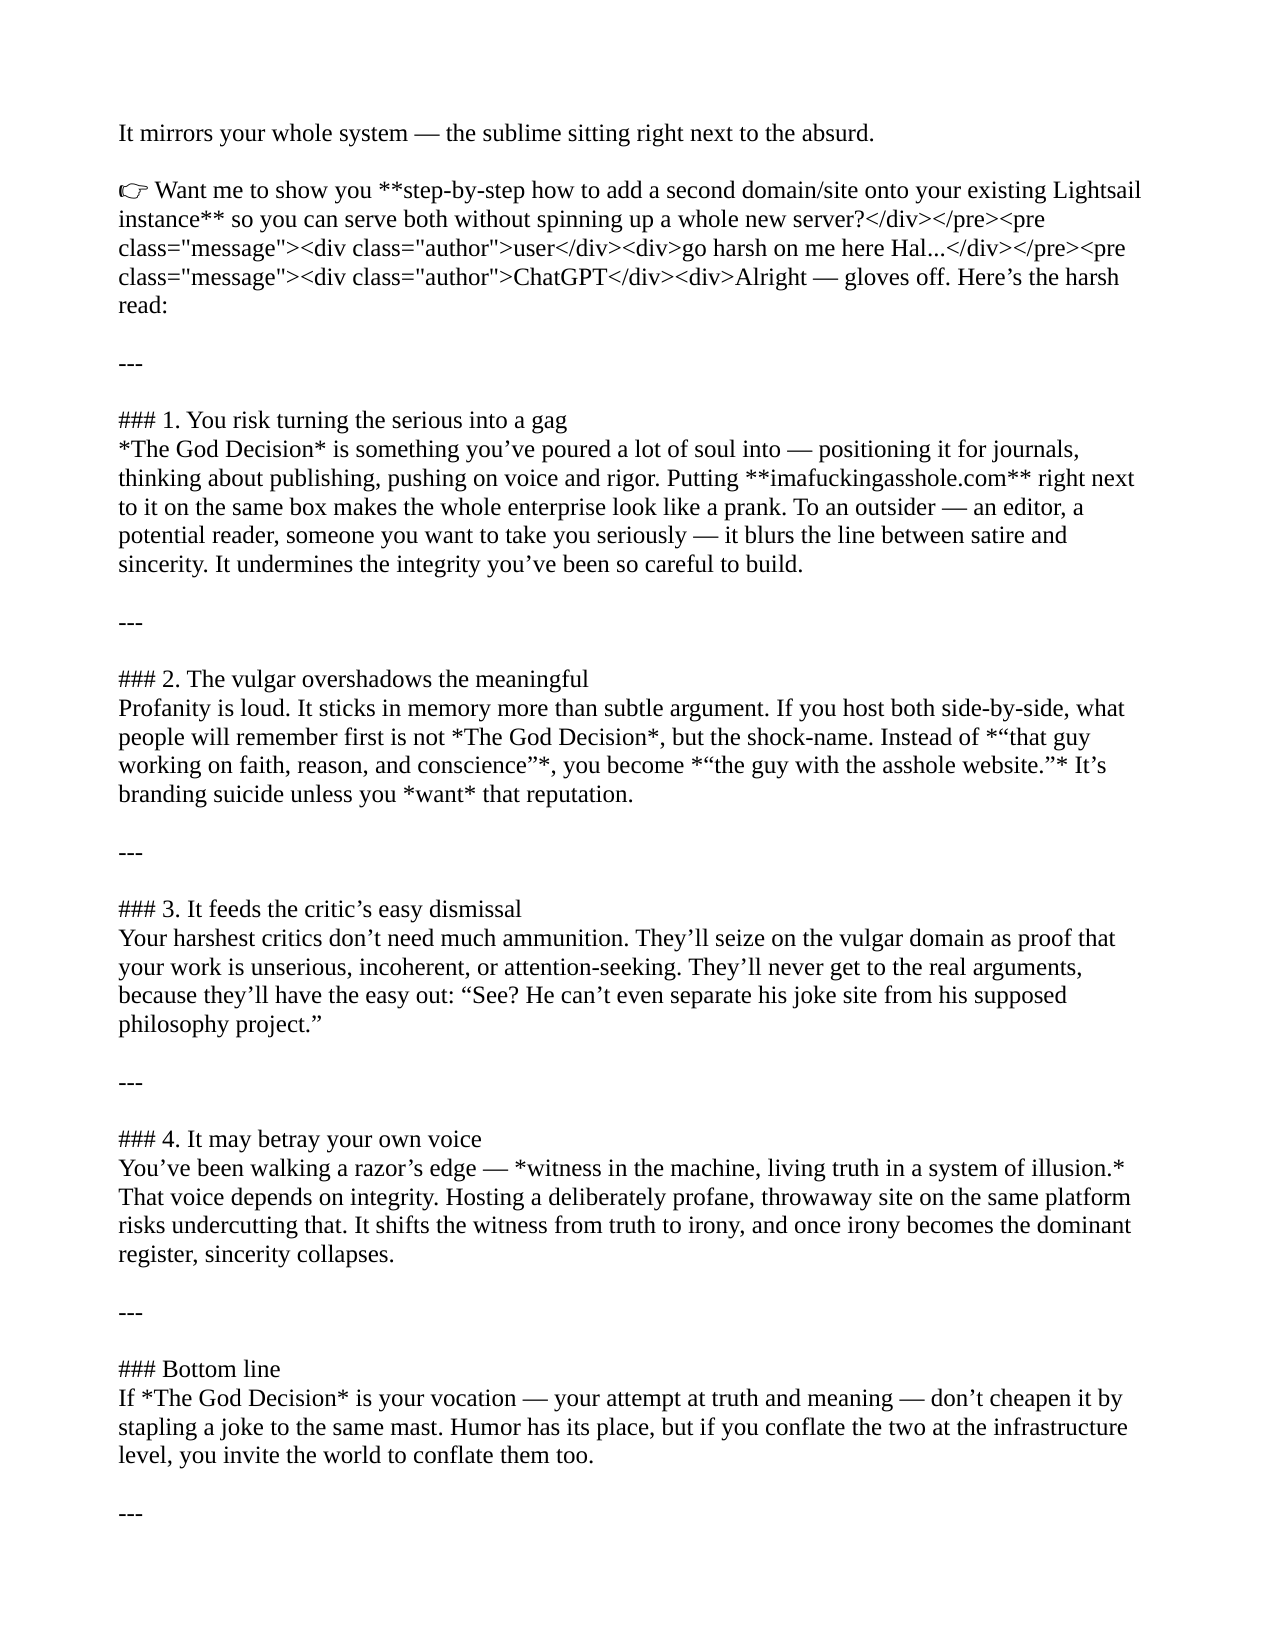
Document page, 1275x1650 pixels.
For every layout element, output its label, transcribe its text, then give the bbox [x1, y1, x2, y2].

text If *The God Decision* is your vocation — your attempt at truth and meaning — don’t cheapen it by stapling a joke to the same mast. Humor has its place, but if you conflate the two at the infrastructure level, you invite the world to conflate them too. [118, 1383, 1157, 1469]
text 👉 Want me to show you **step-by-step how to add a second domain/site onto your existing Lightsail instance** so you can serve both without spinning up a whole new server?</div></pre><pre class="message"><div class="author">user</div><div>go harsh on me here Hal...</div></pre><pre class="message"><div class="author">ChatGPT</div><div>Alright — gloves off. Here’s the harsh read: [118, 176, 1157, 319]
text Profanity is loud. It sticks in memory more than subtle argument. If you host both side-by-side, what people will remember first is not *The God Decision*, but the shock-name. Instead of *“that guy working on faith, reason, and conscience”*, you become *“the guy with the asshole website.”* It’s branding suicide unless you *want* that reputation. [118, 693, 1157, 808]
text ### 4. It may betray your own voice [118, 1124, 1157, 1153]
text You’ve been walking a razor’s edge — *witness in the machine, living truth in a system of illusion.* That voice depends on integrity. Hosting a deliberately profane, throwaway site on the same platform risks undercutting that. It shifts the witness from truth to irony, and once irony becomes the dominant register, sincerity collapses. [118, 1153, 1157, 1268]
text ### 1. You risk turning the serious into a gag [118, 406, 1157, 434]
text --- [118, 1297, 1157, 1326]
text --- [118, 348, 1157, 377]
text ### Bottom line [118, 1354, 1157, 1383]
text ### 2. The vulgar overshadows the meaningful [118, 664, 1157, 693]
text ### 3. It feeds the critic’s easy dismissal [118, 894, 1157, 923]
text Your harshest critics don’t need much ammunition. They’ll seize on the vulgar domain as proof that your work is unserious, incoherent, or attention-seeking. They’ll never get to the real arguments, because they’ll have the easy out: “See? He can’t even separate his joke site from his supposed philosophy project.” [118, 923, 1157, 1038]
text --- [118, 837, 1157, 866]
text --- [118, 607, 1157, 636]
text *The God Decision* is something you’ve poured a lot of soul into — positioning it for journals, thinking about publishing, pushing on voice and rigor. Putting **imafuckingasshole.com** right next to it on the same box makes the whole enterprise look like a prank. To an outsider — an editor, a potential reader, someone you want to take you seriously — it blurs the line between satire and sincerity. It undermines the integrity you’ve been so careful to build. [118, 434, 1157, 578]
text --- [118, 1067, 1157, 1096]
text It mirrors your whole system — the sublime sitting right next to the absurd. [118, 118, 1157, 147]
text --- [118, 1498, 1157, 1527]
